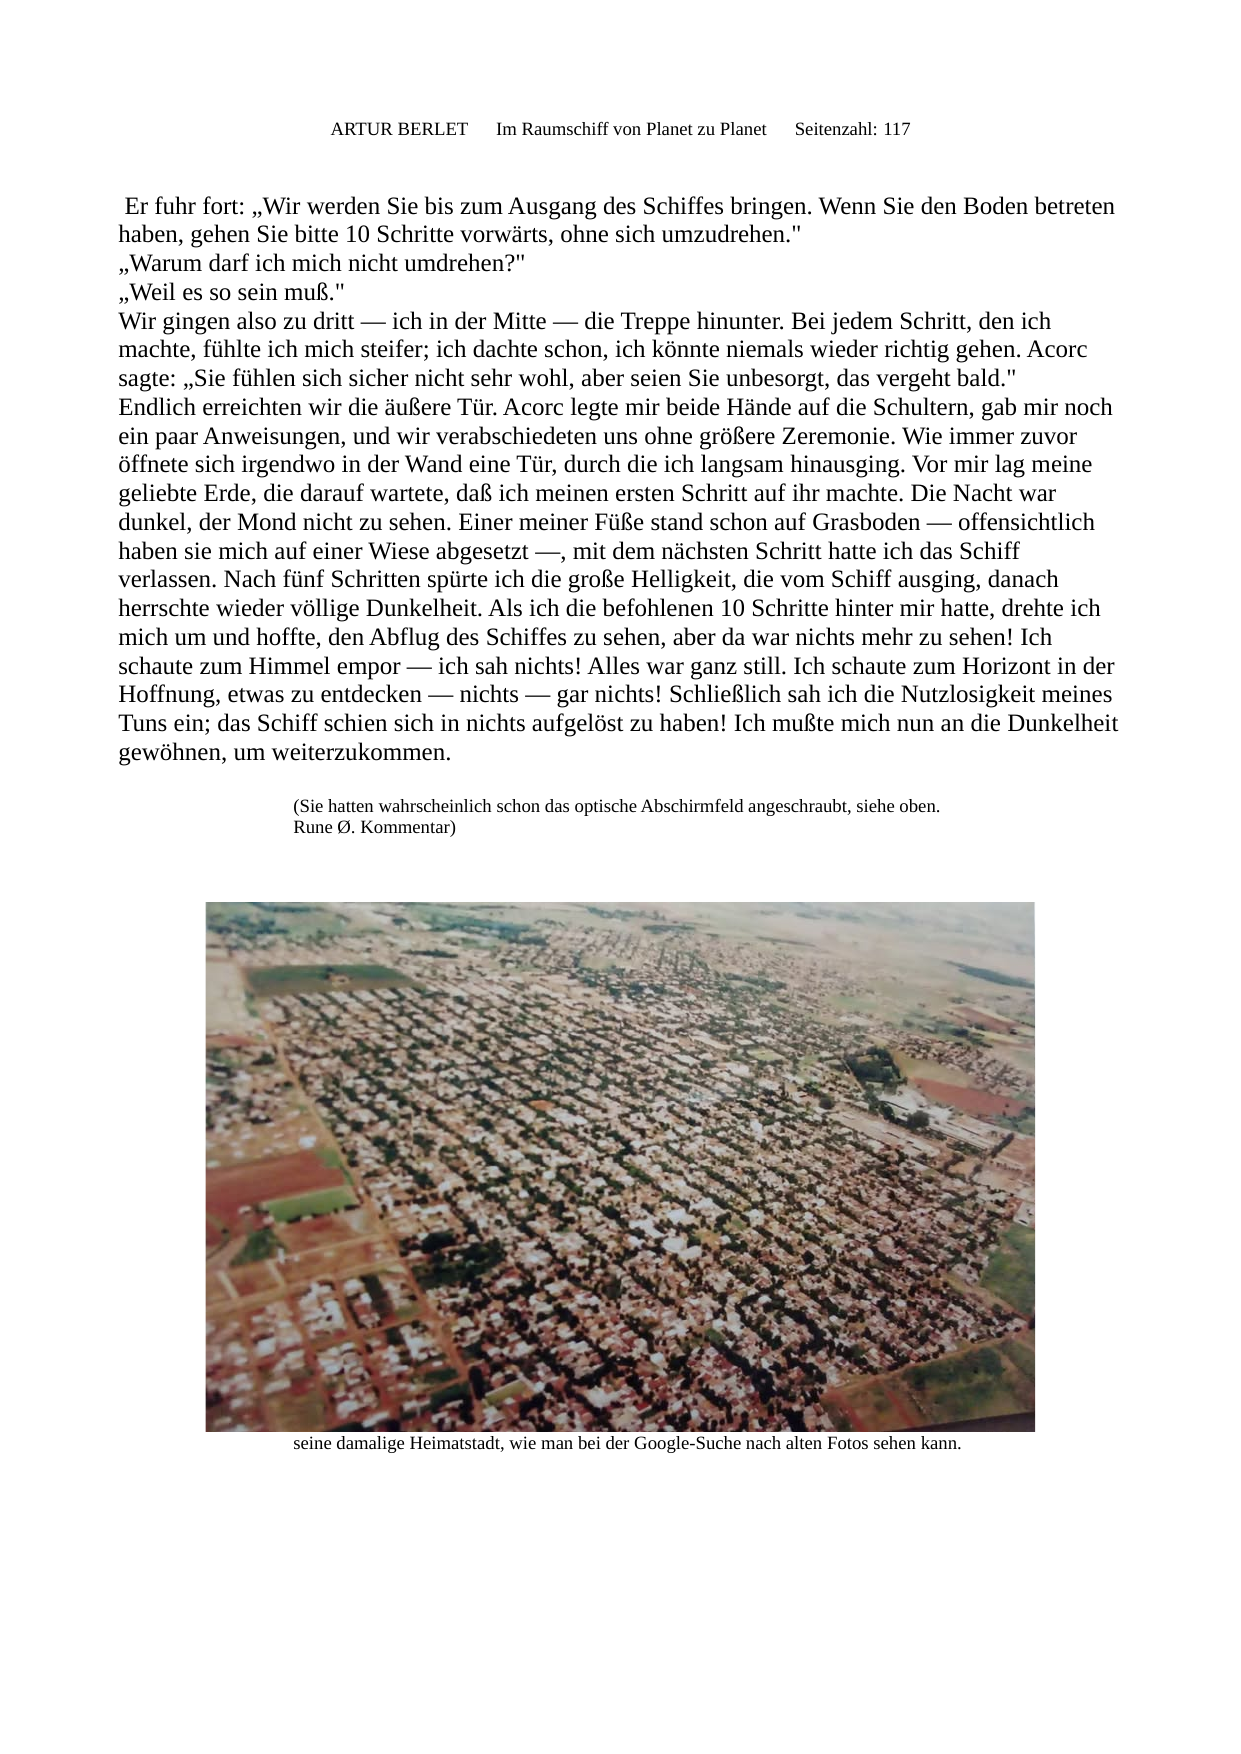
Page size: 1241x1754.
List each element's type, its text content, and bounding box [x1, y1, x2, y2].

text (Sie hatten wahrscheinlich schon das optische Abschirmfeld angeschraubt, siehe oben. [293, 794, 1123, 816]
text Wir gingen also zu dritt — ich in der Mitte — die Treppe hinunter. Bei jedem Schritt, den ich machte, fühlte ich mich steifer; ich dachte schon, ich könnte niemals wieder richtig gehen. Acorc sagte: „Sie fühlen sich sicher nicht sehr wohl, aber seien Sie unbesorgt, das vergeht bald." [118, 306, 1123, 392]
text Endlich erreichten wir die äußere Tür. Acorc legte mir beide Hände auf die Schultern, gab mir noch ein paar An­weisungen, und wir verabschiedeten uns ohne größere Zeremonie. Wie immer zuvor öffnete sich irgendwo in der Wand eine Tür, durch die ich langsam hinausging. Vor mir lag meine geliebte Erde, die darauf wartete, daß ich meinen ersten Schritt auf ihr machte. Die Nacht war dunkel, der Mond nicht zu sehen. Einer meiner Füße stand schon auf Grasboden — offensichtlich haben sie mich auf einer Wiese abgesetzt —, mit dem nächsten Schritt hatte ich das Schiff verlassen. Nach fünf Schritten spürte ich die große Helligkeit, die vom Schiff ausging, danach herrschte wieder völlige Dunkelheit. Als ich die befohlenen 10 Schritte hinter mir hatte, drehte ich mich um und hoffte, den Abflug des Schiffes zu sehen, aber da war nichts mehr zu sehen! Ich schaute zum Himmel empor — ich sah nichts! Alles war ganz still. Ich schaute zum Horizont in der Hoff­nung, etwas zu entdecken — nichts — gar nichts! Schließlich sah ich die Nutzlosigkeit meines Tuns ein; das Schiff schien sich in nichts aufgelöst zu haben! Ich mußte mich nun an die Dunkelheit gewöhnen, um weiterzu­kommen. [118, 392, 1123, 766]
text Er fuhr fort: „Wir werden Sie bis zum Ausgang des Schiffes bringen. Wenn Sie den Boden betreten haben, gehen Sie bitte 10 Schritte vorwärts, ohne sich umzudrehen." [118, 191, 1123, 248]
text „Weil es so sein muß." [118, 277, 1123, 306]
text seine damalige Heimatstadt, wie man bei der Google-Suche nach alten Fotos sehen kann. [293, 902, 1123, 1453]
picture [205, 902, 1036, 1432]
text „Warum darf ich mich nicht umdrehen?" [118, 248, 1123, 277]
text Rune Ø. Kommentar) [293, 816, 1123, 838]
